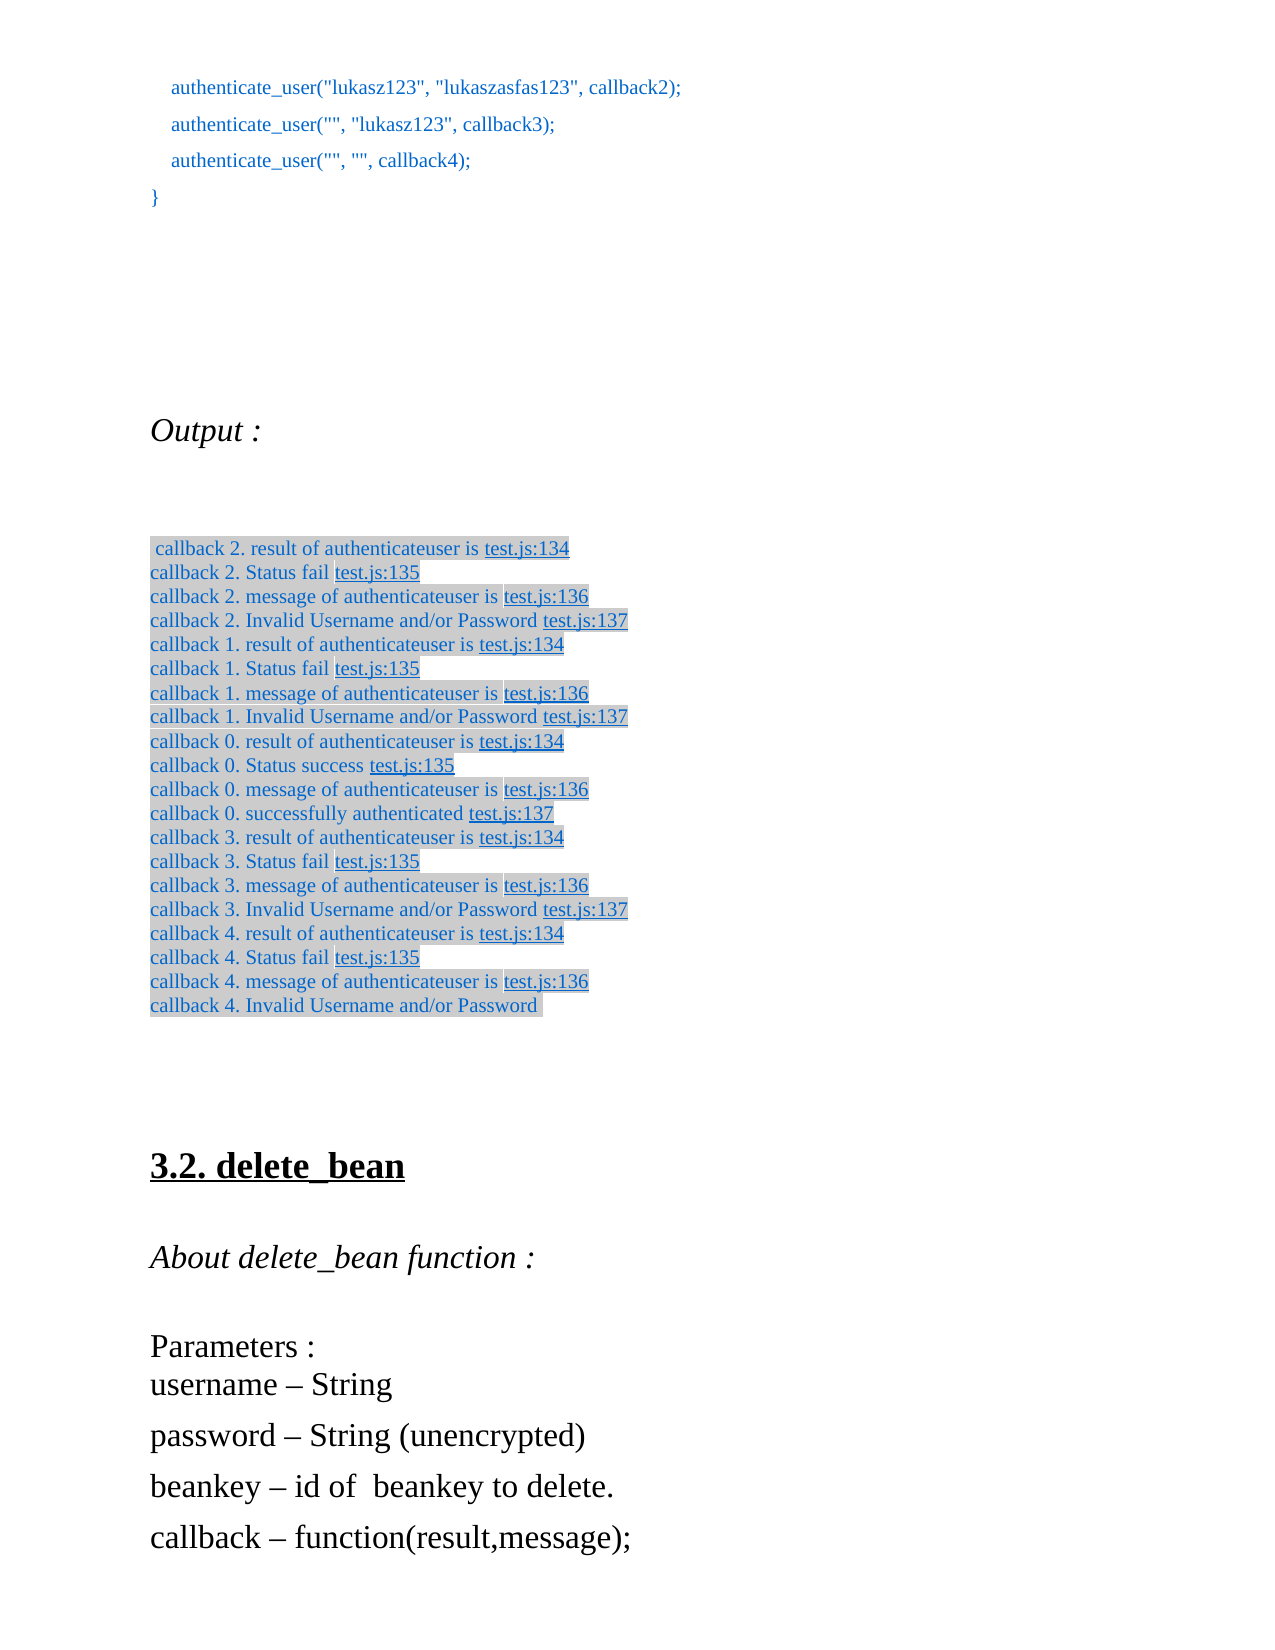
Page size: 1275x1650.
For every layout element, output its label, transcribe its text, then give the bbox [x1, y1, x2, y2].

text About delete_bean function : [150, 1237, 1125, 1275]
text callback 0. Status success test.js:135 [150, 753, 1125, 777]
text callback 4. result of authenticateuser is test.js:134 [150, 921, 1125, 945]
text username – String [150, 1364, 1125, 1403]
text } [150, 185, 1125, 209]
text callback 1. result of authenticateuser is test.js:134 [150, 632, 1125, 656]
text callback 3. Invalid Username and/or Password test.js:137 [150, 897, 1125, 921]
text callback 2. Status fail test.js:135 [150, 560, 1125, 584]
text callback 0. successfully authenticated test.js:137 [150, 801, 1125, 825]
text callback 1. Invalid Username and/or Password test.js:137 [150, 704, 1125, 728]
text callback 4. message of authenticateuser is test.js:136 [150, 969, 1125, 993]
text callback – function(result,message); [150, 1517, 1125, 1555]
text password – String (unencrypted) [150, 1415, 1125, 1454]
text Output : [150, 410, 1125, 449]
text authenticate_user("lukasz123", "lukaszasfas123", callback2); [150, 75, 1125, 99]
text callback 3. result of authenticateuser is test.js:134 [150, 825, 1125, 849]
text 3.2. delete_bean [150, 1143, 1125, 1186]
text authenticate_user("", "lukasz123", callback3); [150, 112, 1125, 136]
text beankey – id of beankey to delete. [150, 1466, 1125, 1504]
text callback 0. message of authenticateuser is test.js:136 [150, 777, 1125, 801]
text callback 1. message of authenticateuser is test.js:136 [150, 680, 1125, 704]
text callback 3. message of authenticateuser is test.js:136 [150, 873, 1125, 897]
text Parameters : [150, 1326, 1125, 1364]
text callback 2. result of authenticateuser is test.js:134 [150, 536, 1125, 560]
text callback 2. Invalid Username and/or Password test.js:137 [150, 608, 1125, 632]
text callback 4. Invalid Username and/or Password [150, 993, 1125, 1017]
text callback 4. Status fail test.js:135 [150, 945, 1125, 969]
text callback 1. Status fail test.js:135 [150, 656, 1125, 680]
text callback 0. result of authenticateuser is test.js:134 [150, 728, 1125, 753]
text authenticate_user("", "", callback4); [150, 148, 1125, 172]
text callback 2. message of authenticateuser is test.js:136 [150, 584, 1125, 608]
text callback 3. Status fail test.js:135 [150, 849, 1125, 873]
